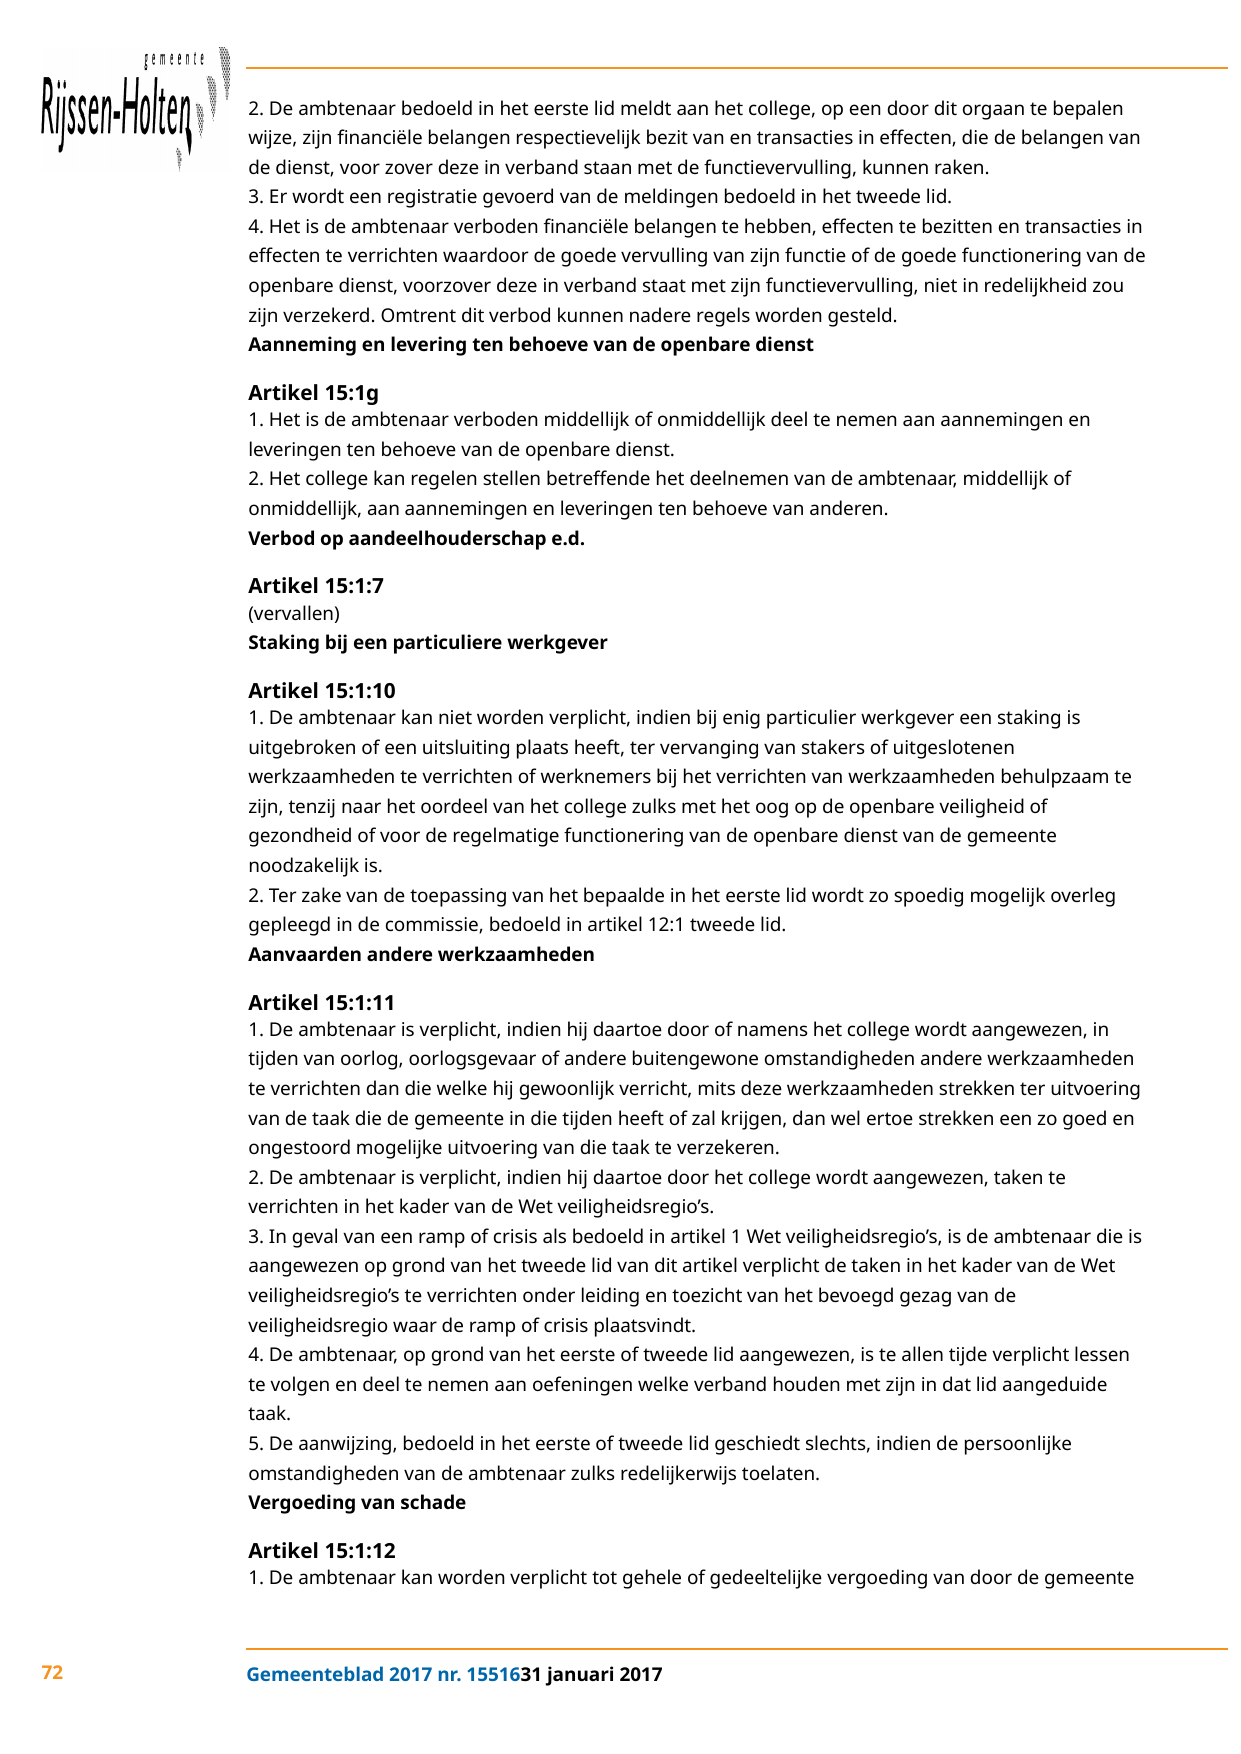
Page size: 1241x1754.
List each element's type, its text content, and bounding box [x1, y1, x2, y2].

text 5. De aanwijzing, bedoeld in het eerste of tweede lid geschiedt slechts, indien de persoonlijke omstandigheden van de ambtenaar zulks redelijkerwijs toelaten. [248, 1430, 1152, 1486]
text 3. Er wordt een registratie gevoerd van de meldingen bedoeld in het tweede lid. [248, 183, 1152, 209]
text 4. Het is de ambtenaar verboden financiële belangen te hebben, effecten te bezitten en transacties in effecten te verrichten waardoor de goede vervulling van zijn functie of de goede functionering van de openbare dienst, voorzover deze in verband staat met zijn functievervulling, niet in redelijkheid zou zijn verzekerd. Omtrent dit verbod kunnen nadere regels worden gesteld. [248, 213, 1152, 328]
text Artikel 15:1:10 [248, 676, 1152, 704]
picture [41, 47, 231, 172]
text (vervallen) [248, 600, 1152, 626]
text Artikel 15:1g [248, 378, 1152, 406]
text Artikel 15:1:11 [248, 988, 1152, 1016]
text Vergoeding van schade [248, 1489, 1152, 1515]
text 1. De ambtenaar is verplicht, indien hij daartoe door of namens het college wordt aangewezen, in tijden van oorlog, oorlogsgevaar of andere buitengewone omstandigheden andere werkzaamheden te verrichten dan die welke hij gewoonlijk verricht, mits deze werkzaamheden strekken ter uitvoering van de taak die de gemeente in die tijden heeft of zal krijgen, dan wel ertoe strekken een zo goed en ongestoord mogelijke uitvoering van die taak te verzekeren. [248, 1016, 1152, 1160]
text Artikel 15:1:12 [248, 1536, 1152, 1564]
text Verbod op aandeelhouderschap e.d. [248, 525, 1152, 551]
text 2. Ter zake van de toepassing van het bepaalde in het eerste lid wordt zo spoedig mogelijk overleg gepleegd in de commissie, bedoeld in artikel 12:1 tweede lid. [248, 882, 1152, 937]
text Staking bij een particuliere werkgever [248, 629, 1152, 655]
text 1. De ambtenaar kan worden verplicht tot gehele of gedeeltelijke vergoeding van door de gemeente [248, 1564, 1152, 1590]
text Artikel 15:1:7 [248, 571, 1152, 600]
text 1. De ambtenaar kan niet worden verplicht, indien bij enig particulier werkgever een staking is uitgebroken of een uitsluiting plaats heeft, ter vervanging van stakers of uitgeslotenen werkzaamheden te verrichten of werknemers bij het verrichten van werkzaamheden behulpzaam te zijn, tenzij naar het oordeel van het college zulks met het oog op de openbare veiligheid of gezondheid of voor de regelmatige functionering van de openbare dienst van de gemeente noodzakelijk is. [248, 704, 1152, 878]
text Aanvaarden andere werkzaamheden [248, 941, 1152, 967]
text 2. De ambtenaar bedoeld in het eerste lid meldt aan het college, op een door dit orgaan te bepalen wijze, zijn financiële belangen respectievelijk bezit van en transacties in effecten, die de belangen van de dienst, voor zover deze in verband staan met de functievervulling, kunnen raken. [248, 95, 1152, 180]
text 1. Het is de ambtenaar verboden middellijk of onmiddellijk deel te nemen aan aannemingen en leveringen ten behoeve van de openbare dienst. [248, 406, 1152, 462]
text Aanneming en levering ten behoeve van de openbare dienst [248, 331, 1152, 357]
text 4. De ambtenaar, op grond van het eerste of tweede lid aangewezen, is te allen tijde verplicht lessen te volgen en deel te nemen aan oefeningen welke verband houden met zijn in dat lid aangeduide taak. [248, 1341, 1152, 1426]
text 3. In geval van een ramp of crisis als bedoeld in artikel 1 Wet veiligheidsregio’s, is de ambtenaar die is aangewezen op grond van het tweede lid van dit artikel verplicht de taken in het kader van de Wet veiligheidsregio’s te verrichten onder leiding en toezicht van het bevoegd gezag van de veiligheidsregio waar de ramp of crisis plaatsvindt. [248, 1223, 1152, 1338]
text 2. Het college kan regelen stellen betreffende het deelnemen van de ambtenaar, middellijk of onmiddellijk, aan aannemingen en leveringen ten behoeve van anderen. [248, 466, 1152, 521]
text 2. De ambtenaar is verplicht, indien hij daartoe door het college wordt aangewezen, taken te verrichten in het kader van de Wet veiligheidsregio’s. [248, 1164, 1152, 1219]
